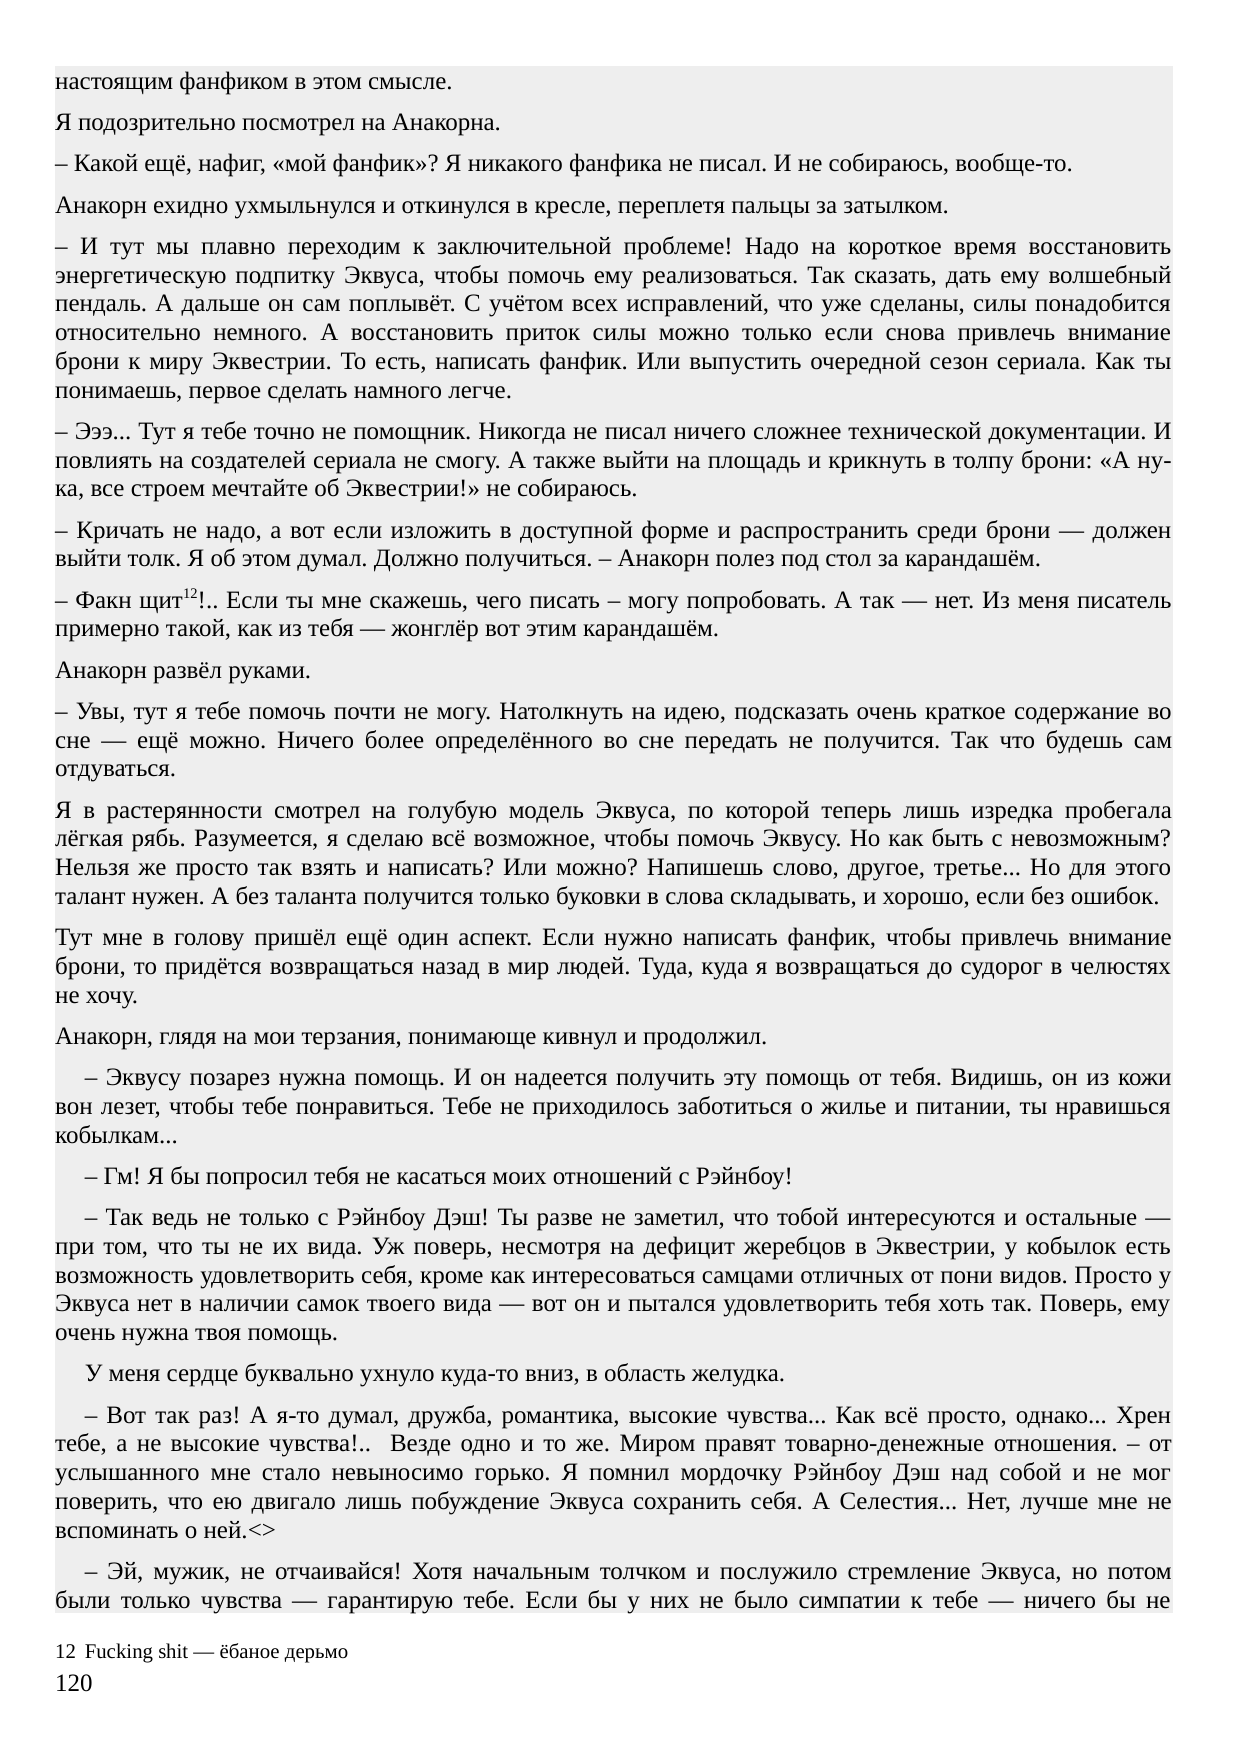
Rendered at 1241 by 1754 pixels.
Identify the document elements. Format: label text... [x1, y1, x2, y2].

text Я подозрительно посмотрел на Анакорна. [55, 107, 1173, 136]
text Анакорн ехидно ухмыльнулся и откинулся в кресле, переплетя пальцы за затылком. [55, 190, 1173, 218]
text Анакорн, глядя на мои терзания, понимающе кивнул и продолжил. [55, 1021, 1173, 1050]
text Fucking shit — ёбаное дерьмо [55, 1639, 1173, 1663]
text – Вот так раз! А я-то думал, дружба, романтика, высокие чувства... Как всё просто, однако... Хрен тебе, а не высокие чувства!.. Везде одно и то же. Миром правят товарно-денежные отношения. – от услышанного мне стало невыносимо горько. Я помнил мордочку Рэйнбоу Дэш над собой и не мог поверить, что ею двигало лишь побуждение Эквуса сохранить себя. А Селестия... Нет, лучше мне не вспоминать о ней.<> [55, 1400, 1173, 1543]
text – Эээ... Тут я тебе точно не помощник. Никогда не писал ничего сложнее технической документации. И повлиять на создателей сериала не смогу. А также выйти на площадь и крикнуть в толпу брони: «А ну-ка, все строем мечтайте об Эквестрии!» не собираюсь. [55, 416, 1173, 502]
text – Так ведь не только с Рэйнбоу Дэш! Ты разве не заметил, что тобой интересуются и остальные — при том, что ты не их вида. Уж поверь, несмотря на дефицит жеребцов в Эквестрии, у кобылок есть возможность удовлетворить себя, кроме как интересоваться самцами отличных от пони видов. Просто у Эквуса нет в наличии самок твоего вида — вот он и пытался удовлетворить тебя хоть так. Поверь, ему очень нужна твоя помощь. [55, 1202, 1173, 1346]
text – Эй, мужик, не отчаивайся! Хотя начальным толчком и послужило стремление Эквуса, но потом были только чувства — гарантирую тебе. Если бы у них не было симпатии к тебе — ничего бы не [55, 1556, 1173, 1613]
text – И тут мы плавно переходим к заключительной проблеме! Надо на короткое время восстановить энергетическую подпитку Эквуса, чтобы помочь ему реализоваться. Так сказать, дать ему волшебный пендаль. А дальше он сам поплывёт. С учётом всех исправлений, что уже сделаны, силы понадобится относительно немного. А восстановить приток силы можно только если снова привлечь внимание брони к миру Эквестрии. То есть, написать фанфик. Или выпустить очередной сезон сериала. Как ты понимаешь, первое сделать намного легче. [55, 231, 1173, 403]
text Я в растерянности смотрел на голубую модель Эквуса, по которой теперь лишь изредка пробегала лёгкая рябь. Разумеется, я сделаю всё возможное, чтобы помочь Эквусу. Но как быть с невозможным? Нельзя же просто так взять и написать? Или можно? Напишешь слово, другое, третье... Но для этого талант нужен. А без таланта получится только буковки в слова складывать, и хорошо, если без ошибок. [55, 795, 1173, 910]
text – Какой ещё, нафиг, «мой фанфик»? Я никакого фанфика не писал. И не собираюсь, вообще-то. [55, 148, 1173, 177]
text Анакорн развёл руками. [55, 655, 1173, 683]
text настоящим фанфиком в этом смысле. [55, 66, 1173, 95]
text У меня сердце буквально ухнуло куда-то вниз, в область желудка. [55, 1358, 1173, 1387]
text – Эквусу позарез нужна помощь. И он надеется получить эту помощь от тебя. Видишь, он из кожи вон лезет, чтобы тебе понравиться. Тебе не приходилось заботиться о жилье и питании, ты нравишься кобылкам... [55, 1062, 1173, 1148]
text – Увы, тут я тебе помочь почти не могу. Натолкнуть на идею, подсказать очень краткое содержание во сне — ещё можно. Ничего более определённого во сне передать не получится. Так что будешь сам отдуваться. [55, 696, 1173, 782]
text – Факн щит!.. Если ты мне скажешь, чего писать – могу попробовать. А так — нет. Из меня писатель примерно такой, как из тебя — жонглёр вот этим карандашём. [55, 585, 1173, 642]
text – Кричать не надо, а вот если изложить в доступной форме и распространить среди брони — должен выйти толк. Я об этом думал. Должно получиться. – Анакорн полез под стол за карандашём. [55, 515, 1173, 572]
text – Гм! Я бы попросил тебя не касаться моих отношений с Рэйнбоу! [55, 1161, 1173, 1190]
text Тут мне в голову пришёл ещё один аспект. Если нужно написать фанфик, чтобы привлечь внимание брони, то придётся возвращаться назад в мир людей. Туда, куда я возвращаться до судорог в челюстях не хочу. [55, 922, 1173, 1008]
